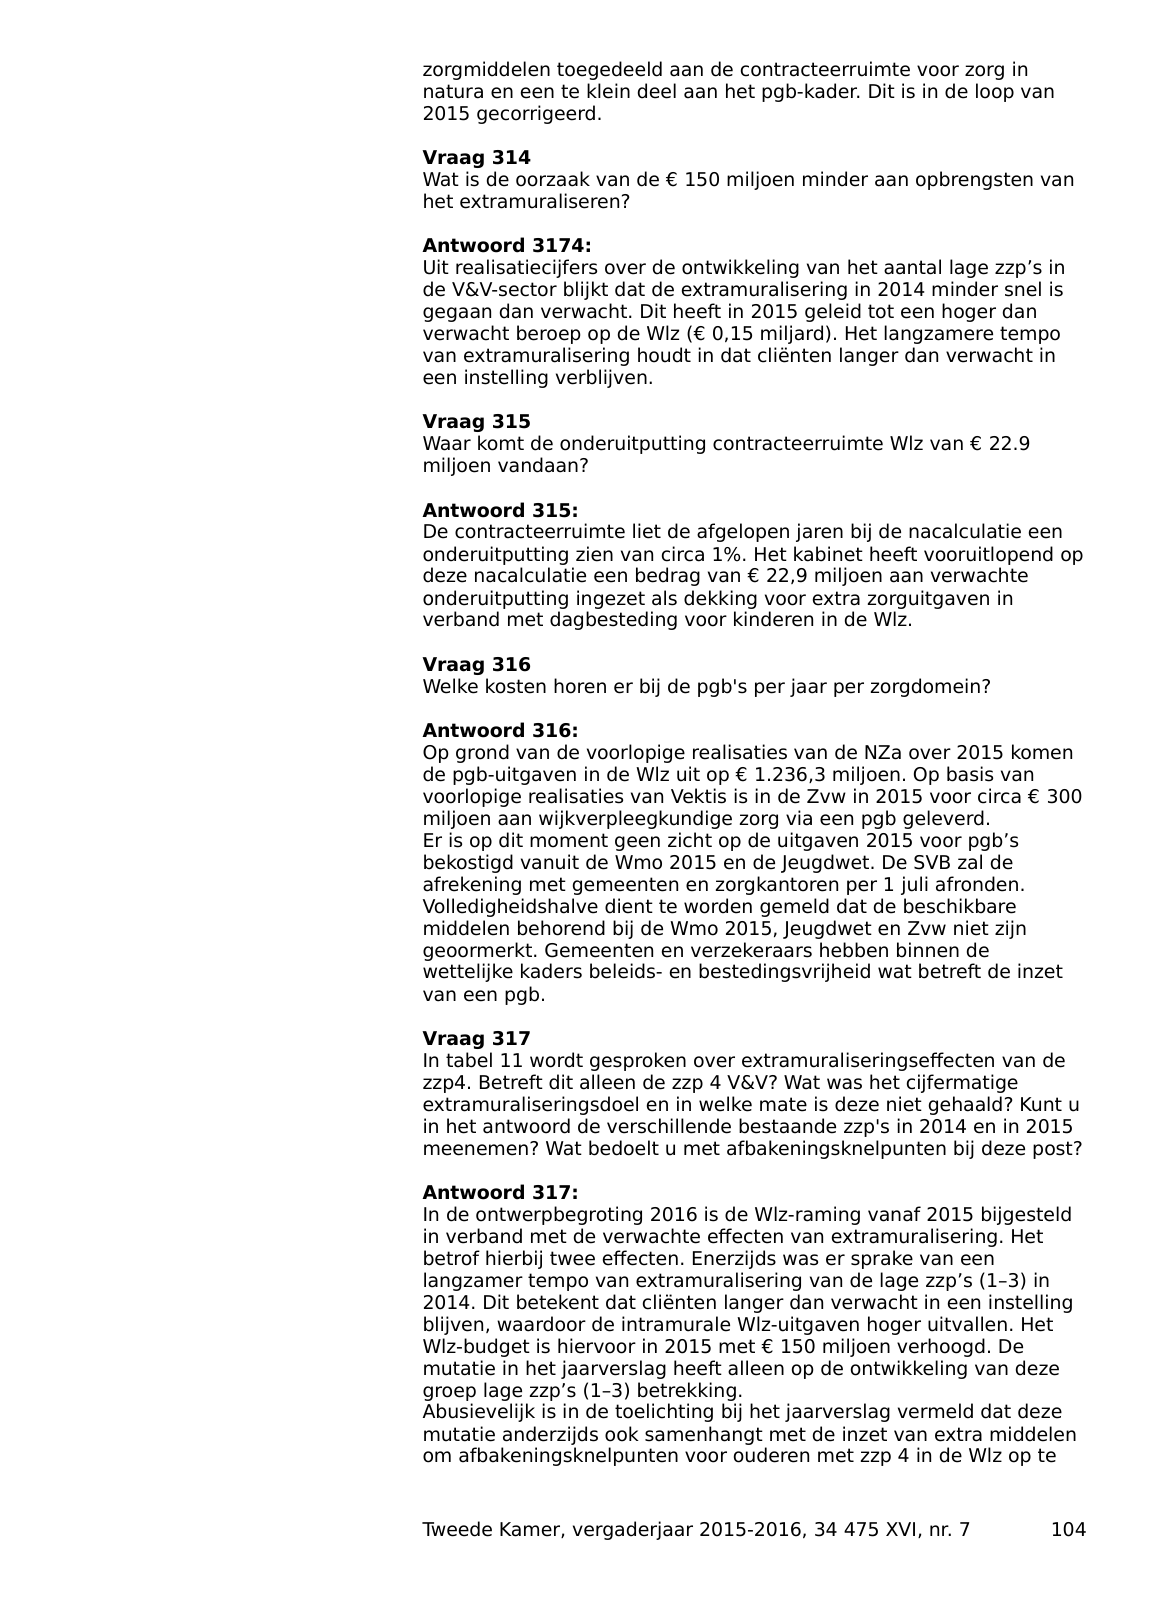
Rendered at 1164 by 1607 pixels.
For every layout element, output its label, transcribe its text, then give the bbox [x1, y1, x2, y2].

text Wat is de oorzaak van de € 150 miljoen minder aan opbrengsten van het extramuraliseren? [422, 169, 1087, 213]
text zorgmiddelen toegedeeld aan de contracteerruimte voor zorg in natura en een te klein deel aan het pgb-kader. Dit is in de loop van 2015 gecorrigeerd. [422, 59, 1087, 125]
text Vraag 314 [422, 147, 1087, 169]
text Abusievelijk is in de toelichting bij het jaarverslag vermeld dat deze mutatie anderzijds ook samenhangt met de inzet van extra middelen om afbakeningsknelpunten voor ouderen met zzp 4 in de Wlz op te [422, 1401, 1087, 1467]
text Antwoord 317: [422, 1182, 1087, 1204]
text Er is op dit moment geen zicht op de uitgaven 2015 voor pgb’s bekostigd vanuit de Wmo 2015 en de Jeugdwet. De SVB zal de afrekening met gemeenten en zorgkantoren per 1 juli afronden. Volledigheidshalve dient te worden gemeld dat de beschikbare middelen behorend bij de Wmo 2015, Jeugdwet en Zvw niet zijn geoormerkt. Gemeenten en verzekeraars hebben binnen de wettelijke kaders beleids- en bestedingsvrijheid wat betreft de inzet van een pgb. [422, 829, 1087, 1005]
text Antwoord 316: [422, 720, 1087, 742]
text Welke kosten horen er bij de pgb's per jaar per zorgdomein? [422, 676, 1087, 697]
text Antwoord 315: [422, 499, 1087, 521]
text Op grond van de voorlopige realisaties van de NZa over 2015 komen de pgb-uitgaven in de Wlz uit op € 1.236,3 miljoen. Op basis van voorlopige realisaties van Vektis is in de Zvw in 2015 voor circa € 300 miljoen aan wijkverpleegkundige zorg via een pgb geleverd. [422, 742, 1087, 829]
text In de ontwerpbegroting 2016 is de Wlz-raming vanaf 2015 bijgesteld in verband met de verwachte effecten van extramuralisering. Het betrof hierbij twee effecten. Enerzijds was er sprake van een langzamer tempo van extramuralisering van de lage zzp’s (1–3) in 2014. Dit betekent dat cliënten langer dan verwacht in een instelling blijven, waardoor de intramurale Wlz-uitgaven hoger uitvallen. Het Wlz-budget is hiervoor in 2015 met € 150 miljoen verhoogd. De mutatie in het jaarverslag heeft alleen op de ontwikkeling van deze groep lage zzp’s (1–3) betrekking. [422, 1204, 1087, 1401]
text De contracteerruimte liet de afgelopen jaren bij de nacalculatie een onderuitputting zien van circa 1%. Het kabinet heeft vooruitlopend op deze nacalculatie een bedrag van € 22,9 miljoen aan verwachte onderuitputting ingezet als dekking voor extra zorguitgaven in verband met dagbesteding voor kinderen in de Wlz. [422, 521, 1087, 631]
text Vraag 315 [422, 411, 1087, 433]
text Waar komt de onderuitputting contracteerruimte Wlz van € 22.9 miljoen vandaan? [422, 433, 1087, 477]
text Vraag 317 [422, 1028, 1087, 1049]
text Uit realisatiecijfers over de ontwikkeling van het aantal lage zzp’s in de V&V-sector blijkt dat de extramuralisering in 2014 minder snel is gegaan dan verwacht. Dit heeft in 2015 geleid tot een hoger dan verwacht beroep op de Wlz (€ 0,15 miljard). Het langzamere tempo van extramuralisering houdt in dat cliënten langer dan verwacht in een instelling verblijven. [422, 257, 1087, 389]
text Vraag 316 [422, 653, 1087, 676]
text In tabel 11 wordt gesproken over extramuraliseringseffecten van de zzp4. Betreft dit alleen de zzp 4 V&V? Wat was het cijfermatige extramuraliseringsdoel en in welke mate is deze niet gehaald? Kunt u in het antwoord de verschillende bestaande zzp's in 2014 en in 2015 meenemen? Wat bedoelt u met afbakeningsknelpunten bij deze post? [422, 1049, 1087, 1159]
text Antwoord 3174: [422, 235, 1087, 257]
